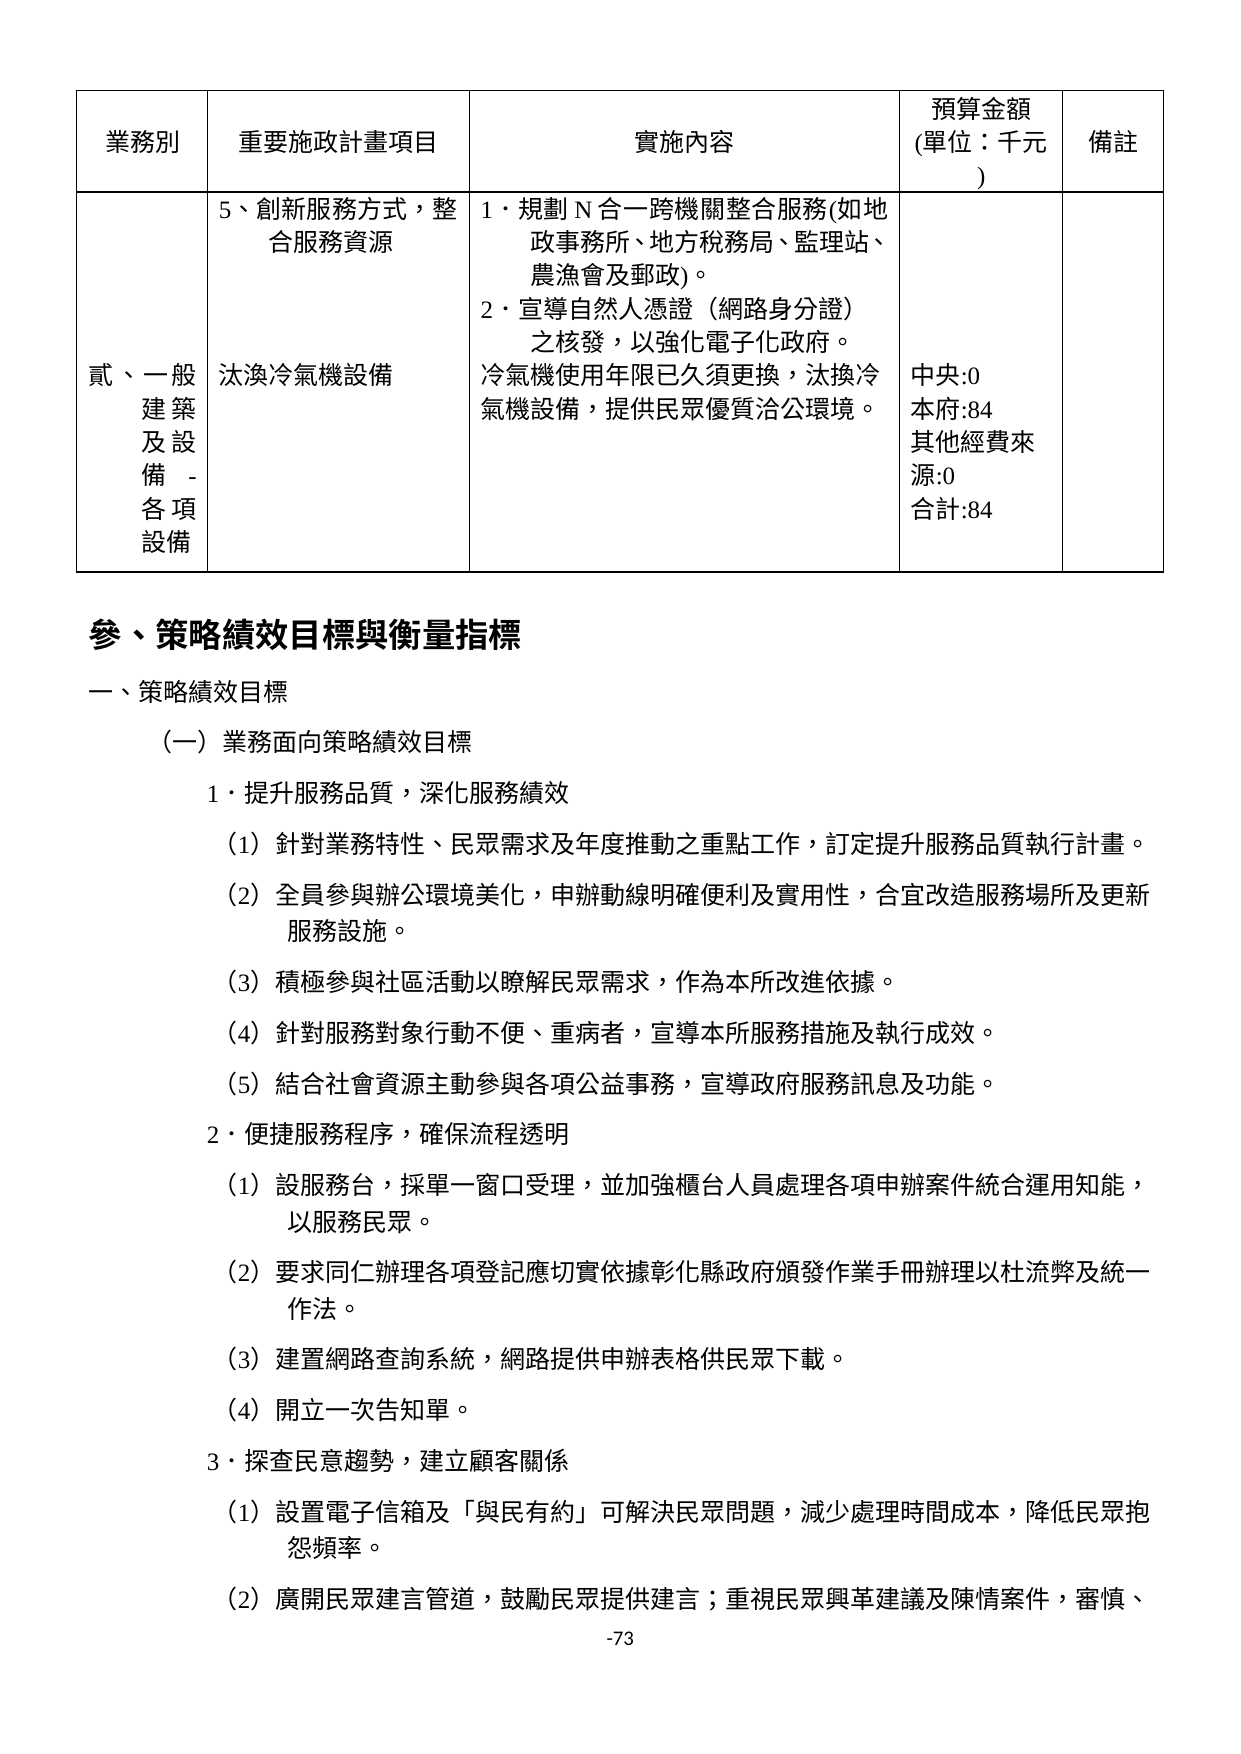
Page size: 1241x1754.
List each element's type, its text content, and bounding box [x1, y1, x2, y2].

text 一、策略績效目標 [88, 672, 1152, 708]
list 建置網路查詢系統，網路提供申辦表格供民眾下載。 [213, 1340, 1152, 1376]
table_header 備註 [1063, 91, 1163, 191]
table_header 重要施政計畫項目 [208, 91, 469, 191]
table_cell [1063, 358, 1163, 571]
table_header 預算金額 (單位：千元) [900, 91, 1062, 191]
table_cell 中央:0 本府:84 其他經費來源:0 合計:84 [900, 358, 1062, 571]
list 廣開民眾建言管道，鼓勵民眾提供建言；重視民眾興革建議及陳情案件，審慎、 [213, 1579, 1152, 1616]
text 參、策略績效目標與衡量指標 [88, 609, 1152, 657]
table_header 業務別 [77, 91, 207, 191]
list 全員參與辦公環境美化，申辦動線明確便利及實用性，合宜改造服務場所及更新服務設施。 [213, 875, 1152, 948]
list 要求同仁辦理各項登記應切實依據彰化縣政府頒發作業手冊辦理以杜流弊及統一作法。 [213, 1253, 1152, 1325]
table_cell [1063, 193, 1163, 358]
table_cell 貳、一般建築及設備-各項設備 [77, 358, 207, 571]
table_cell [77, 193, 207, 358]
table_cell [900, 193, 1062, 358]
list 設服務台，採單一窗口受理，並加強櫃台人員處理各項申辦案件統合運用知能，以服務民眾。 [213, 1166, 1152, 1238]
table_cell 汰渙冷氣機設備 [208, 358, 469, 571]
list 結合社會資源主動參與各項公益事務，宣導政府服務訊息及功能。 [213, 1064, 1152, 1100]
text （一）業務面向策略績效目標 [148, 723, 1152, 759]
list 開立一次告知單。 [213, 1391, 1152, 1427]
list 設置電子信箱及「與民有約」可解決民眾問題，減少處理時間成本，降低民眾抱怨頻率。 [213, 1492, 1152, 1565]
list 探查民意趨勢，建立顧客關係 [207, 1442, 1152, 1478]
table_cell 規劃N合一跨機關整合服務(如地政事務所、地方稅務局、監理站、農漁會及郵政)。 宣導自然人憑證（網路身分證）之核發，以強化電子化政府。 [470, 193, 899, 358]
table_cell 創新服務方式，整合服務資源 [208, 193, 469, 358]
list 積極參與社區活動以瞭解民眾需求，作為本所改進依據。 [213, 962, 1152, 999]
list 提升服務品質，深化服務績效 [207, 774, 1152, 810]
list 針對服務對象行動不便、重病者，宣導本所服務措施及執行成效。 [213, 1013, 1152, 1049]
table_cell 冷氣機使用年限已久須更換，汰換冷氣機設備，提供民眾優質洽公環境。 [470, 358, 899, 571]
list 針對業務特性、民眾需求及年度推動之重點工作，訂定提升服務品質執行計畫。 [213, 824, 1152, 861]
table_header 實施內容 [470, 91, 899, 191]
list 便捷服務程序，確保流程透明 [207, 1115, 1152, 1151]
